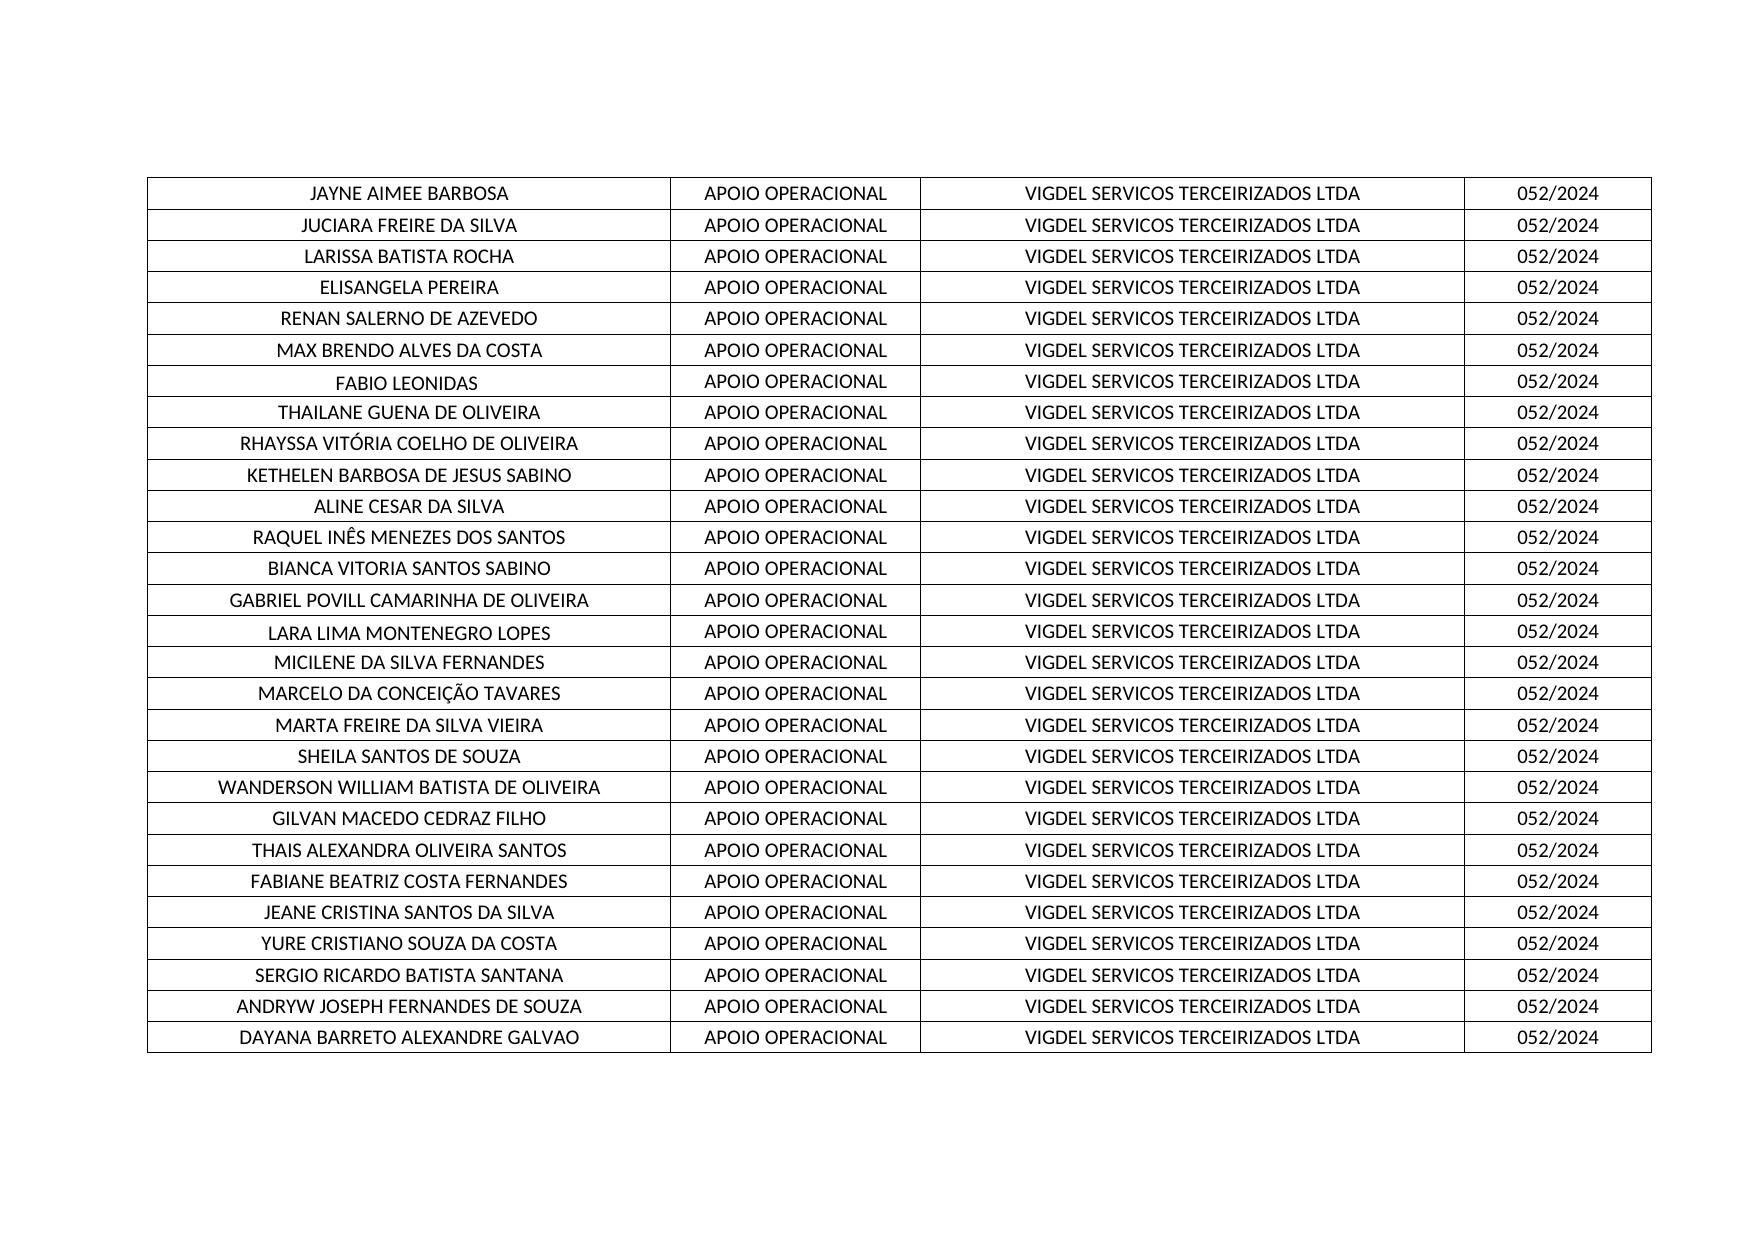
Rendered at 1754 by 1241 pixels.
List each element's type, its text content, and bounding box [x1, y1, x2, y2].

table_cell APOIO OPERACIONAL [671, 397, 920, 427]
table_cell VIGDEL SERVICOS TERCEIRIZADOS LTDA [921, 241, 1464, 271]
table_cell APOIO OPERACIONAL [671, 835, 920, 865]
table_cell VIGDEL SERVICOS TERCEIRIZADOS LTDA [921, 522, 1464, 552]
table_cell BIANCA VITORIA SANTOS SABINO [148, 553, 670, 583]
table_cell 052/2024 [1465, 335, 1651, 365]
table_cell SHEILA SANTOS DE SOUZA [148, 741, 670, 771]
table_cell VIGDEL SERVICOS TERCEIRIZADOS LTDA [921, 678, 1464, 708]
table_cell APOIO OPERACIONAL [671, 460, 920, 490]
table_cell ELISANGELA PEREIRA [148, 272, 670, 302]
table_cell 052/2024 [1465, 178, 1651, 208]
table_cell RAQUEL INÊS MENEZES DOS SANTOS [148, 522, 670, 552]
table_cell JAYNE AIMEE BARBOSA [148, 178, 670, 208]
table_cell 052/2024 [1465, 772, 1651, 802]
table_cell VIGDEL SERVICOS TERCEIRIZADOS LTDA [921, 960, 1464, 990]
table_cell APOIO OPERACIONAL [671, 710, 920, 740]
table_cell APOIO OPERACIONAL [671, 772, 920, 802]
table_cell 052/2024 [1465, 553, 1651, 583]
table_cell 052/2024 [1465, 522, 1651, 552]
table_cell VIGDEL SERVICOS TERCEIRIZADOS LTDA [921, 585, 1464, 615]
table_cell JEANE CRISTINA SANTOS DA SILVA [148, 897, 670, 927]
table_cell 052/2024 [1465, 866, 1651, 896]
table_cell 052/2024 [1465, 241, 1651, 271]
table_cell VIGDEL SERVICOS TERCEIRIZADOS LTDA [921, 991, 1464, 1021]
table_cell MARCELO DA CONCEIÇÃO TAVARES [148, 678, 670, 708]
table_cell 052/2024 [1465, 366, 1651, 396]
table_cell 052/2024 [1465, 960, 1651, 990]
table_cell 052/2024 [1465, 272, 1651, 302]
table_cell VIGDEL SERVICOS TERCEIRIZADOS LTDA [921, 647, 1464, 677]
table_cell 052/2024 [1465, 647, 1651, 677]
table_cell YURE CRISTIANO SOUZA DA COSTA [148, 928, 670, 958]
table_cell APOIO OPERACIONAL [671, 616, 920, 646]
table_cell RHAYSSA VITÓRIA COELHO DE OLIVEIRA [148, 428, 670, 458]
table_cell 052/2024 [1465, 428, 1651, 458]
table_cell VIGDEL SERVICOS TERCEIRIZADOS LTDA [921, 428, 1464, 458]
table_cell APOIO OPERACIONAL [671, 897, 920, 927]
table_cell VIGDEL SERVICOS TERCEIRIZADOS LTDA [921, 553, 1464, 583]
table_cell APOIO OPERACIONAL [671, 178, 920, 208]
table_cell 052/2024 [1465, 928, 1651, 958]
table_cell 052/2024 [1465, 1022, 1651, 1052]
table_cell 052/2024 [1465, 897, 1651, 927]
table_cell APOIO OPERACIONAL [671, 241, 920, 271]
table_cell VIGDEL SERVICOS TERCEIRIZADOS LTDA [921, 866, 1464, 896]
table_cell APOIO OPERACIONAL [671, 866, 920, 896]
table_cell MAX BRENDO ALVES DA COSTA [148, 335, 670, 365]
table_cell VIGDEL SERVICOS TERCEIRIZADOS LTDA [921, 1022, 1464, 1052]
table_cell 052/2024 [1465, 803, 1651, 833]
table_cell VIGDEL SERVICOS TERCEIRIZADOS LTDA [921, 303, 1464, 333]
table_cell FABIANE BEATRIZ COSTA FERNANDES [148, 866, 670, 896]
table_cell VIGDEL SERVICOS TERCEIRIZADOS LTDA [921, 616, 1464, 646]
table_cell VIGDEL SERVICOS TERCEIRIZADOS LTDA [921, 710, 1464, 740]
table_cell ALINE CESAR DA SILVA [148, 491, 670, 521]
table_cell 052/2024 [1465, 491, 1651, 521]
table_cell VIGDEL SERVICOS TERCEIRIZADOS LTDA [921, 366, 1464, 396]
table_cell THAILANE GUENA DE OLIVEIRA [148, 397, 670, 427]
table_cell 052/2024 [1465, 991, 1651, 1021]
table_cell VIGDEL SERVICOS TERCEIRIZADOS LTDA [921, 460, 1464, 490]
table_cell APOIO OPERACIONAL [671, 553, 920, 583]
table_cell APOIO OPERACIONAL [671, 741, 920, 771]
table_cell APOIO OPERACIONAL [671, 991, 920, 1021]
table_cell 052/2024 [1465, 616, 1651, 646]
table_cell DAYANA BARRETO ALEXANDRE GALVAO [148, 1022, 670, 1052]
table_cell APOIO OPERACIONAL [671, 303, 920, 333]
table_cell VIGDEL SERVICOS TERCEIRIZADOS LTDA [921, 928, 1464, 958]
table_cell MICILENE DA SILVA FERNANDES [148, 647, 670, 677]
table_cell GILVAN MACEDO CEDRAZ FILHO [148, 803, 670, 833]
table_cell APOIO OPERACIONAL [671, 803, 920, 833]
table_cell MARTA FREIRE DA SILVA VIEIRA [148, 710, 670, 740]
table_cell APOIO OPERACIONAL [671, 428, 920, 458]
table_cell APOIO OPERACIONAL [671, 491, 920, 521]
table_cell APOIO OPERACIONAL [671, 585, 920, 615]
table_cell 052/2024 [1465, 835, 1651, 865]
table_cell VIGDEL SERVICOS TERCEIRIZADOS LTDA [921, 835, 1464, 865]
table_cell APOIO OPERACIONAL [671, 272, 920, 302]
table_cell FABIO LEONIDAS [148, 366, 670, 396]
table_cell SERGIO RICARDO BATISTA SANTANA [148, 960, 670, 990]
table_cell 052/2024 [1465, 710, 1651, 740]
table_cell APOIO OPERACIONAL [671, 210, 920, 240]
table_cell 052/2024 [1465, 741, 1651, 771]
table_cell VIGDEL SERVICOS TERCEIRIZADOS LTDA [921, 397, 1464, 427]
table_cell VIGDEL SERVICOS TERCEIRIZADOS LTDA [921, 741, 1464, 771]
table_cell APOIO OPERACIONAL [671, 960, 920, 990]
table_cell 052/2024 [1465, 678, 1651, 708]
table_cell THAIS ALEXANDRA OLIVEIRA SANTOS [148, 835, 670, 865]
table_cell WANDERSON WILLIAM BATISTA DE OLIVEIRA [148, 772, 670, 802]
table_cell 052/2024 [1465, 460, 1651, 490]
table_cell APOIO OPERACIONAL [671, 366, 920, 396]
table_cell LARA LIMA MONTENEGRO LOPES [148, 616, 670, 646]
table_cell VIGDEL SERVICOS TERCEIRIZADOS LTDA [921, 491, 1464, 521]
table_cell JUCIARA FREIRE DA SILVA [148, 210, 670, 240]
table_cell APOIO OPERACIONAL [671, 647, 920, 677]
table_cell VIGDEL SERVICOS TERCEIRIZADOS LTDA [921, 772, 1464, 802]
table_cell VIGDEL SERVICOS TERCEIRIZADOS LTDA [921, 178, 1464, 208]
table_cell APOIO OPERACIONAL [671, 678, 920, 708]
table_cell ANDRYW JOSEPH FERNANDES DE SOUZA [148, 991, 670, 1021]
table_cell 052/2024 [1465, 303, 1651, 333]
table_cell APOIO OPERACIONAL [671, 522, 920, 552]
table_cell LARISSA BATISTA ROCHA [148, 241, 670, 271]
table_cell VIGDEL SERVICOS TERCEIRIZADOS LTDA [921, 335, 1464, 365]
table_cell VIGDEL SERVICOS TERCEIRIZADOS LTDA [921, 272, 1464, 302]
table_cell KETHELEN BARBOSA DE JESUS SABINO [148, 460, 670, 490]
table_cell GABRIEL POVILL CAMARINHA DE OLIVEIRA [148, 585, 670, 615]
table_cell 052/2024 [1465, 210, 1651, 240]
table_cell RENAN SALERNO DE AZEVEDO [148, 303, 670, 333]
table_cell VIGDEL SERVICOS TERCEIRIZADOS LTDA [921, 803, 1464, 833]
table_cell VIGDEL SERVICOS TERCEIRIZADOS LTDA [921, 210, 1464, 240]
table_cell APOIO OPERACIONAL [671, 928, 920, 958]
table_cell 052/2024 [1465, 397, 1651, 427]
table_cell APOIO OPERACIONAL [671, 1022, 920, 1052]
table_cell VIGDEL SERVICOS TERCEIRIZADOS LTDA [921, 897, 1464, 927]
table_cell 052/2024 [1465, 585, 1651, 615]
table_cell APOIO OPERACIONAL [671, 335, 920, 365]
